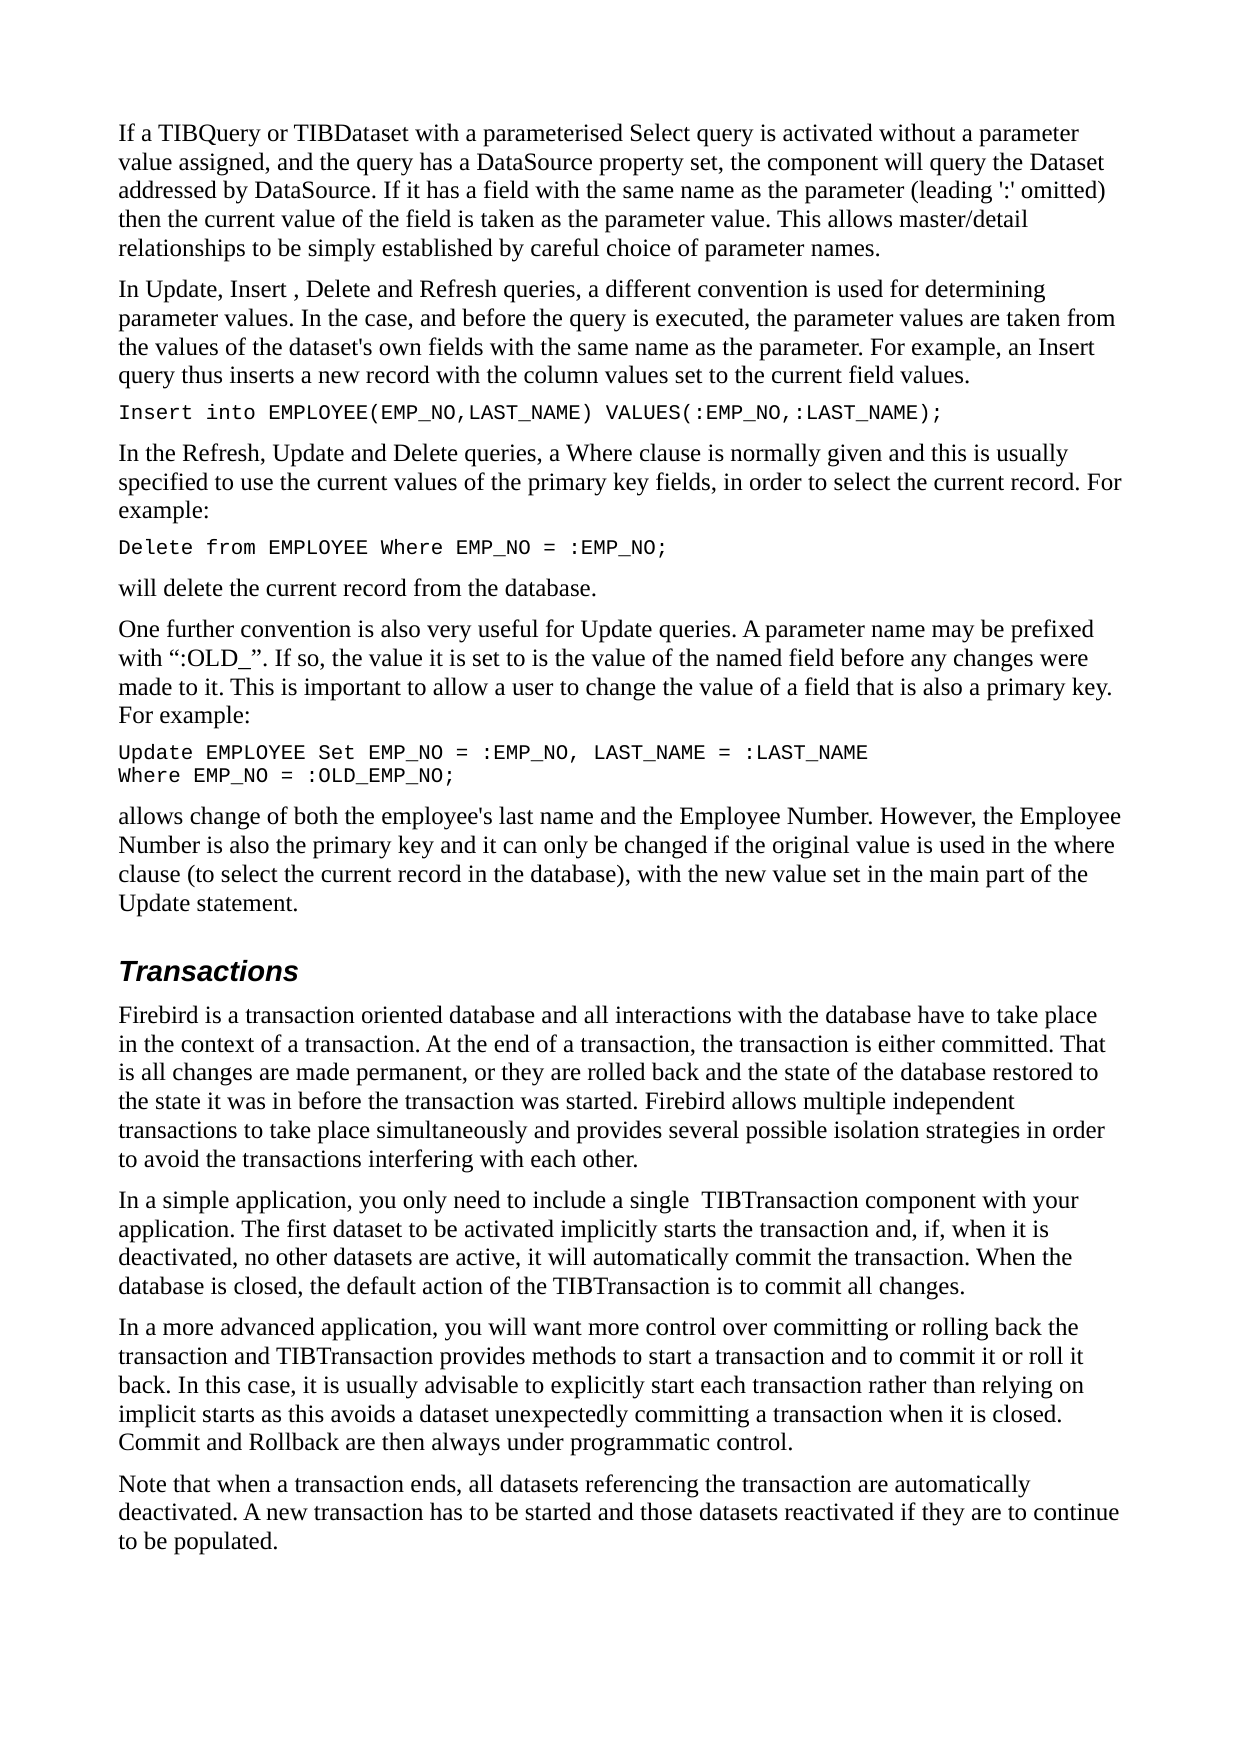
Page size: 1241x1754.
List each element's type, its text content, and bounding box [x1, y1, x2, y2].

text Update EMPLOYEE Set EMP_NO = :EMP_NO, LAST_NAME = :LAST_NAME Where EMP_NO = :OLD_EMP_NO; [118, 742, 1122, 789]
text One further convention is also very useful for Update queries. A parameter name may be prefixed with “:OLD_”. If so, the value it is set to is the value of the named field before any changes were made to it. This is important to allow a user to change the value of a field that is also a primary key. For example: [118, 614, 1122, 729]
text will delete the current record from the database. [118, 573, 1122, 602]
text In the Refresh, Update and Delete queries, a Where clause is normally given and this is usually specified to use the current values of the primary key fields, in order to select the current record. For example: [118, 438, 1122, 524]
text Delete from EMPLOYEE Where EMP_NO = :EMP_NO; [118, 537, 1122, 560]
text Insert into EMPLOYEE(EMP_NO,LAST_NAME) VALUES(:EMP_NO,:LAST_NAME); [118, 402, 1122, 426]
text Firebird is a transaction oriented database and all interactions with the database have to take place in the context of a transaction. At the end of a transaction, the transaction is either committed. That is all changes are made permanent, or they are rolled back and the state of the database restored to the state it was in before the transaction was started. Firebird allows multiple independent transactions to take place simultaneously and provides several possible isolation strategies in order to avoid the transactions interfering with each other. [118, 1000, 1122, 1172]
text In a more advanced application, you will want more control over committing or rolling back the transaction and TIBTransaction provides methods to start a transaction and to commit it or roll it back. In this case, it is usually advisable to explicitly start each transaction rather than relying on implicit starts as this avoids a dataset unexpectedly committing a transaction when it is closed. Commit and Rollback are then always under programmatic control. [118, 1312, 1122, 1456]
subtitle Transactions [118, 954, 1122, 987]
text Note that when a transaction ends, all datasets referencing the transaction are automatically deactivated. A new transaction has to be started and those datasets reactivated if they are to continue to be populated. [118, 1469, 1122, 1555]
text In Update, Insert , Delete and Refresh queries, a different convention is used for determining parameter values. In the case, and before the query is executed, the parameter values are taken from the values of the dataset's own fields with the same name as the parameter. For example, an Insert query thus inserts a new record with the column values set to the current field values. [118, 274, 1122, 389]
text If a TIBQuery or TIBDataset with a parameterised Select query is activated without a parameter value assigned, and the query has a DataSource property set, the component will query the Dataset addressed by DataSource. If it has a field with the same name as the parameter (leading ':' omitted) then the current value of the field is taken as the parameter value. This allows master/detail relationships to be simply established by careful choice of parameter names. [118, 118, 1122, 262]
text In a simple application, you only need to include a single TIBTransaction component with your application. The first dataset to be activated implicitly starts the transaction and, if, when it is deactivated, no other datasets are active, it will automatically commit the transaction. When the database is closed, the default action of the TIBTransaction is to commit all changes. [118, 1185, 1122, 1300]
text allows change of both the employee's last name and the Employee Number. However, the Employee Number is also the primary key and it can only be changed if the original value is used in the where clause (to select the current record in the database), with the new value set in the main part of the Update statement. [118, 801, 1122, 916]
